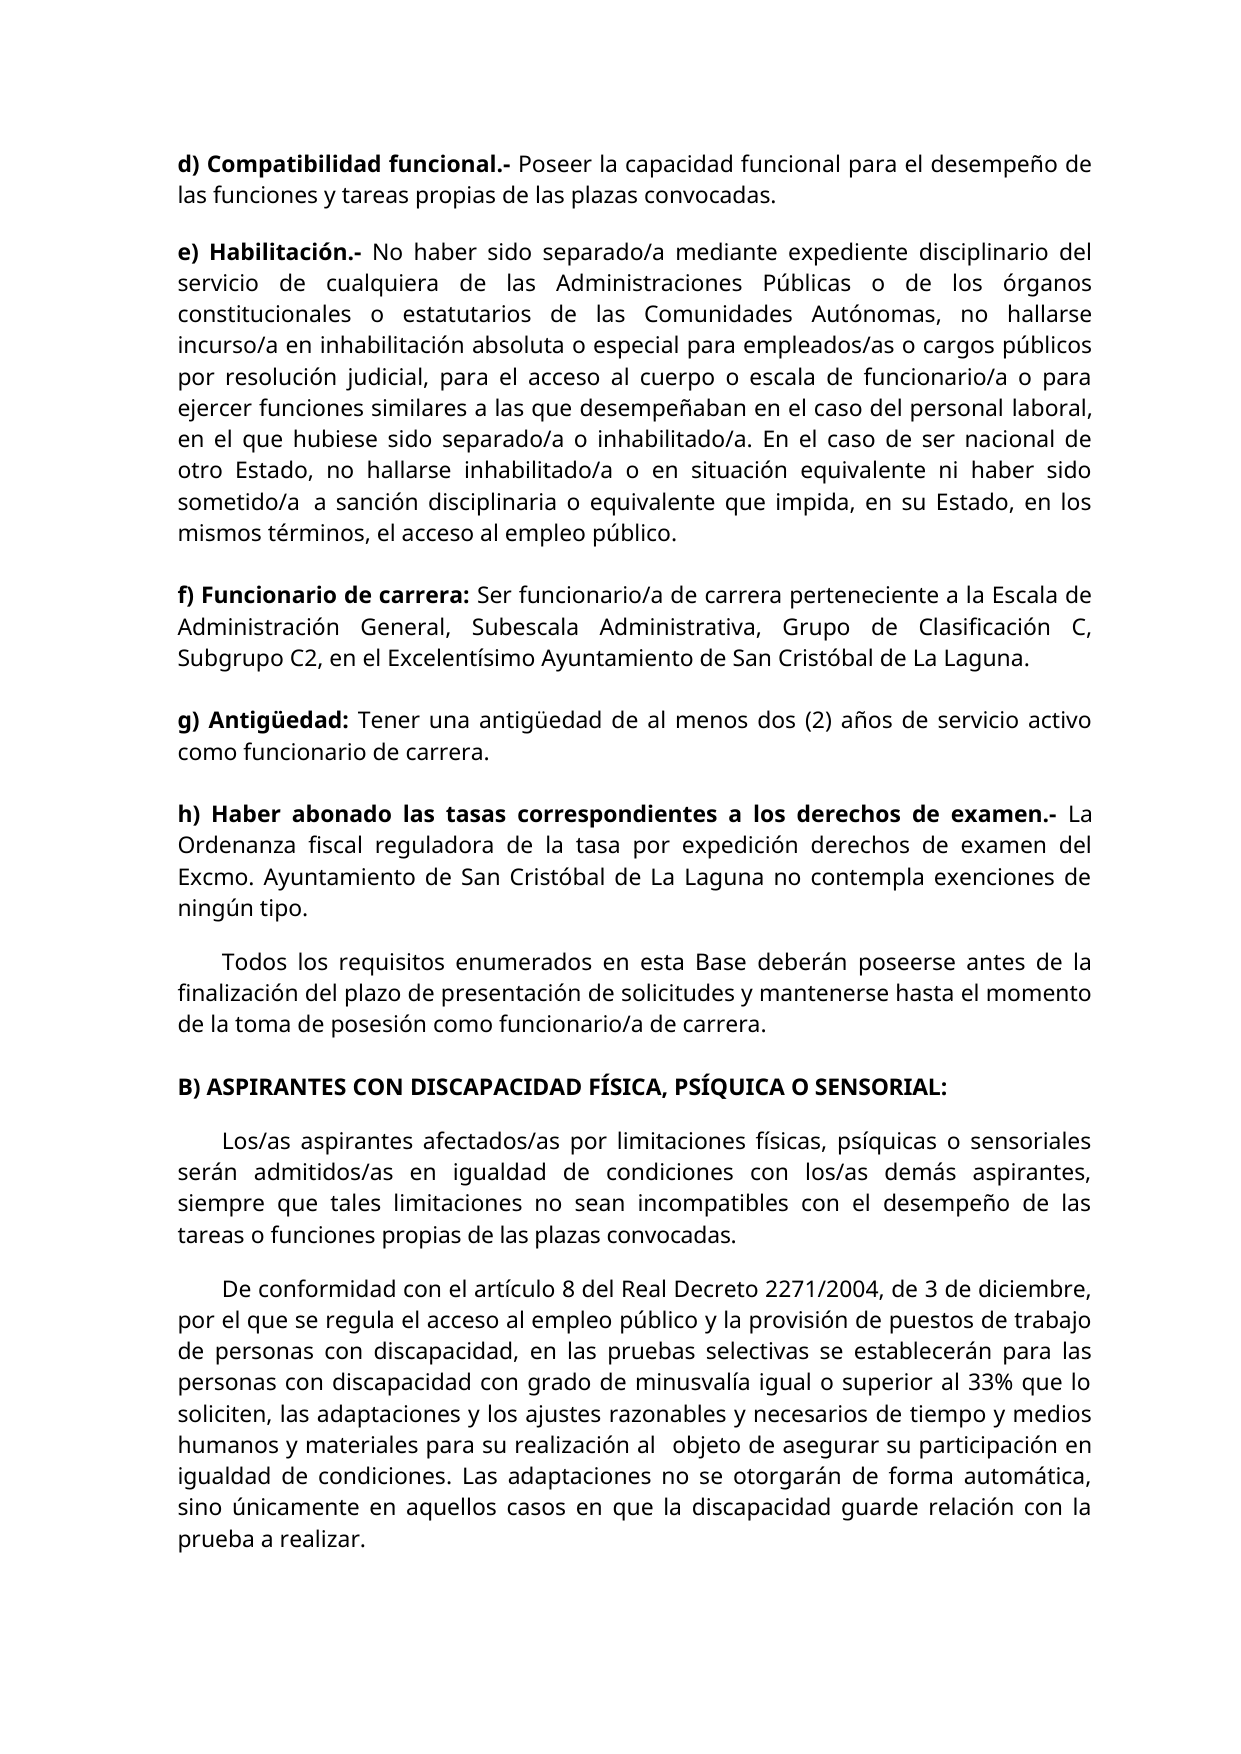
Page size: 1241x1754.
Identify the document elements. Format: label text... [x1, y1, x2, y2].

subtitle B) ASPIRANTES CON DISCAPACIDAD FÍSICA, PSÍQUICA O SENSORIAL: [177, 1071, 1093, 1102]
text De conformidad con el artículo 8 del Real Decreto 2271/2004, de 3 de diciembre, por el que se regula el acceso al empleo público y la provisión de puestos de trabajo de personas con discapacidad, en las pruebas selectivas se establecerán para las personas con discapacidad con grado de minusvalía igual o superior al 33% que lo soliciten, las adaptaciones y los ajustes razonables y necesarios de tiempo y medios humanos y materiales para su realización al objeto de asegurar su participación en igualdad de condiciones. Las adaptaciones no se otorgarán de forma automática, sino únicamente en aquellos casos en que la discapacidad guarde relación con la prueba a realizar. [177, 1272, 1093, 1554]
text d) Compatibilidad funcional.- Poseer la capacidad funcional para el desempeño de las funciones y tareas propias de las plazas convocadas. [177, 148, 1093, 210]
text g) Antigüedad: Tener una antigüedad de al menos dos (2) años de servicio activo como funcionario de carrera. [177, 704, 1093, 767]
text Todos los requisitos enumerados en esta Base deberán poseerse antes de la finalización del plazo de presentación de solicitudes y mantenerse hasta el momento de la toma de posesión como funcionario/a de carrera. [177, 946, 1093, 1039]
text e) Habilitación.- No haber sido separado/a mediante expediente disciplinario del servicio de cualquiera de las Administraciones Públicas o de los órganos constitucionales o estatutarios de las Comunidades Autónomas, no hallarse incurso/a en inhabilitación absoluta o especial para empleados/as o cargos públicos por resolución judicial, para el acceso al cuerpo o escala de funcionario/a o para ejercer funciones similares a las que desempeñaban en el caso del personal laboral, en el que hubiese sido separado/a o inhabilitado/a. En el caso de ser nacional de otro Estado, no hallarse inhabilitado/a o en situación equivalente ni haber sido sometido/a a sanción disciplinaria o equivalente que impida, en su Estado, en los mismos términos, el acceso al empleo público. [177, 236, 1093, 548]
text h) Haber abonado las tasas correspondientes a los derechos de examen.- La Ordenanza fiscal reguladora de la tasa por expedición derechos de examen del Excmo. Ayuntamiento de San Cristóbal de La Laguna no contempla exenciones de ningún tipo. [177, 798, 1093, 923]
text Los/as aspirantes afectados/as por limitaciones físicas, psíquicas o sensoriales serán admitidos/as en igualdad de condiciones con los/as demás aspirantes, siempre que tales limitaciones no sean incompatibles con el desempeño de las tareas o funciones propias de las plazas convocadas. [177, 1125, 1093, 1250]
text f) Funcionario de carrera: Ser funcionario/a de carrera perteneciente a la Escala de Administración General, Subescala Administrativa, Grupo de Clasificación C, Subgrupo C2, en el Excelentísimo Ayuntamiento de San Cristóbal de La Laguna. [177, 579, 1093, 673]
